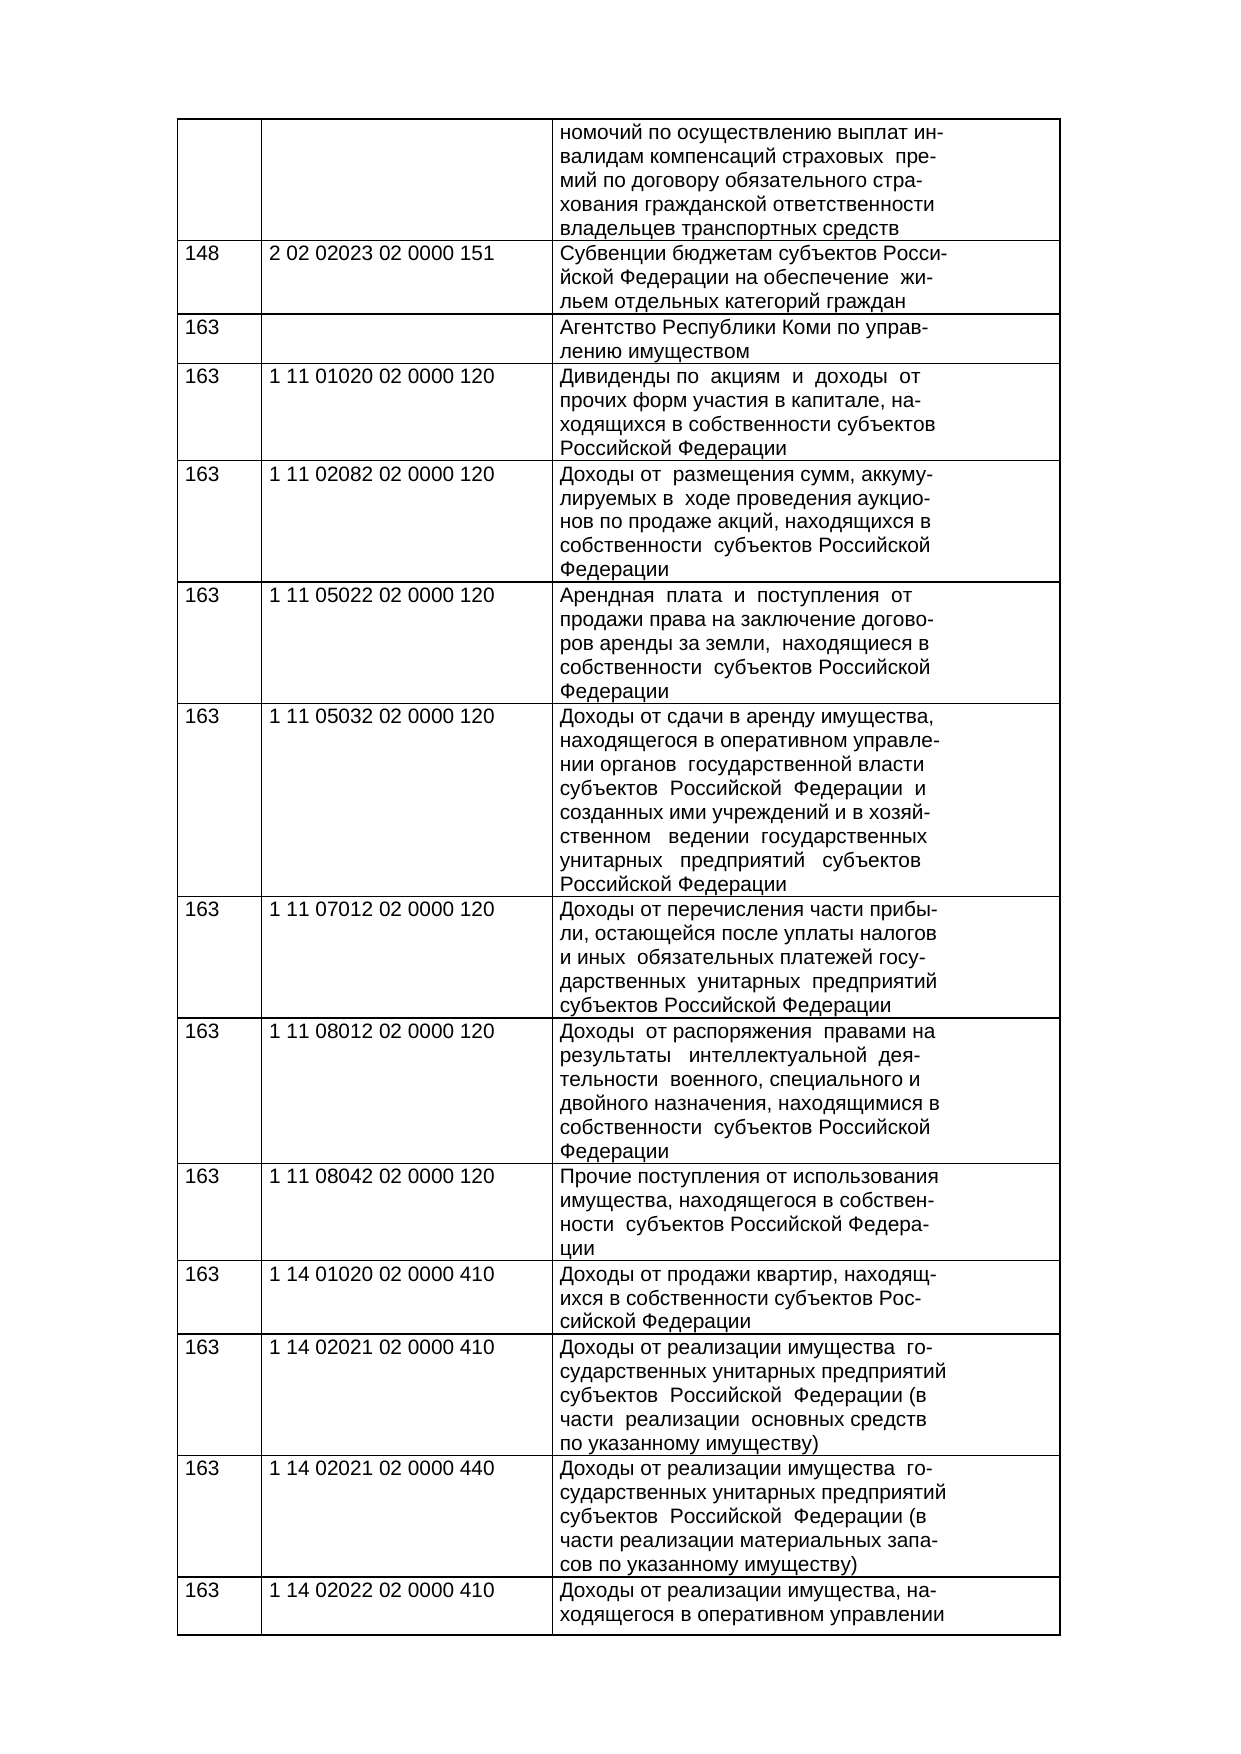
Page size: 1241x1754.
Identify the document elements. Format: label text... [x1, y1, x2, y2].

table_cell 163 [178, 704, 261, 896]
table_cell 1 11 01020 02 0000 120 [262, 364, 552, 460]
table_cell [1061, 118, 1149, 239]
table_cell [1061, 460, 1149, 581]
table_cell Доходы от реализации имущества го- сударственных унитарных предприятий субъектов Российской Федерации (в части реализации основных средств по указанному имуществу) [553, 1335, 1059, 1454]
table_cell [1061, 1333, 1149, 1454]
table_cell [1061, 240, 1149, 313]
table_cell Доходы от сдачи в аренду имущества, находящегося в оперативном управле- нии органов государственной власти субъектов Российской Федерации и созданных ими учреждений и в хозяй- ственном ведении государственных унитарных предприятий субъектов Российской Федерации [553, 704, 1059, 896]
table_cell Прочие поступления от использования имущества, находящегося в собствен- ности субъектов Российской Федера- ции [553, 1164, 1059, 1260]
table_cell [1061, 1576, 1149, 1634]
table_cell [1061, 1455, 1149, 1576]
table_cell 163 [178, 364, 261, 460]
table_cell 1 11 05022 02 0000 120 [262, 583, 552, 702]
table_cell [262, 315, 552, 362]
table_cell 1 14 01020 02 0000 410 [262, 1261, 552, 1333]
table_cell Доходы от реализации имущества го- сударственных унитарных предприятий субъектов Российской Федерации (в части реализации материальных запа- сов по указанному имуществу) [553, 1456, 1059, 1576]
table_cell 163 [178, 1578, 261, 1634]
table_cell [1061, 581, 1149, 702]
table_cell номочий по осуществлению выплат ин- валидам компенсаций страховых пре- мий по договору обязательного стра- хования гражданской ответственности владельцев транспортных средств [553, 120, 1059, 239]
table_cell [1061, 1260, 1149, 1333]
table_cell 163 [178, 1164, 261, 1260]
table_cell 163 [178, 461, 261, 581]
table_cell Агентство Республики Коми по управ- лению имуществом [553, 315, 1059, 362]
table_cell 163 [178, 583, 261, 702]
table_cell Арендная плата и поступления от продажи права на заключение догово- ров аренды за земли, находящиеся в собственности субъектов Российской Федерации [553, 583, 1059, 702]
table_cell 2 02 02023 02 0000 151 [262, 241, 552, 313]
table_cell 148 [178, 241, 261, 313]
table_cell 163 [178, 1335, 261, 1454]
table_cell 163 [178, 1019, 261, 1162]
table_cell Субвенции бюджетам субъектов Росси- йской Федерации на обеспечение жи- льем отдельных категорий граждан [553, 241, 1059, 313]
table_cell 163 [178, 897, 261, 1017]
table_cell [178, 120, 261, 239]
table_cell Доходы от распоряжения правами на результаты интеллектуальной дея- тельности военного, специального и двойного назначения, находящимися в собственности субъектов Российской Федерации [553, 1019, 1059, 1162]
table_cell Дивиденды по акциям и доходы от прочих форм участия в капитале, на- ходящихся в собственности субъектов Российской Федерации [553, 364, 1059, 460]
table_cell 1 11 05032 02 0000 120 [262, 704, 552, 896]
table_cell 1 14 02021 02 0000 410 [262, 1335, 552, 1454]
table_cell 1 11 02082 02 0000 120 [262, 461, 552, 581]
table_cell [262, 120, 552, 239]
table_cell [1061, 363, 1149, 460]
table_cell [1061, 703, 1149, 896]
table_cell 1 14 02022 02 0000 410 [262, 1578, 552, 1634]
table_cell Доходы от перечисления части прибы- ли, остающейся после уплаты налогов и иных обязательных платежей госу- дарственных унитарных предприятий субъектов Российской Федерации [553, 897, 1059, 1017]
table_cell 1 11 08042 02 0000 120 [262, 1164, 552, 1260]
table_cell 163 [178, 315, 261, 362]
table_cell 1 11 07012 02 0000 120 [262, 897, 552, 1017]
table_cell Доходы от размещения сумм, аккуму- лируемых в ходе проведения аукцио- нов по продаже акций, находящихся в собственности субъектов Российской Федерации [553, 461, 1059, 581]
table_cell 163 [178, 1261, 261, 1333]
table_cell 1 14 02021 02 0000 440 [262, 1456, 552, 1576]
table_cell [1061, 1163, 1149, 1260]
table_cell [1061, 1017, 1149, 1162]
table_cell [1061, 313, 1149, 362]
table_cell Доходы от реализации имущества, на- ходящегося в оперативном управлении [553, 1578, 1059, 1634]
table_cell 163 [178, 1456, 261, 1576]
table_cell Доходы от продажи квартир, находящ- ихся в собственности субъектов Рос- сийской Федерации [553, 1261, 1059, 1333]
table_cell 1 11 08012 02 0000 120 [262, 1019, 552, 1162]
table_cell [1061, 896, 1149, 1017]
